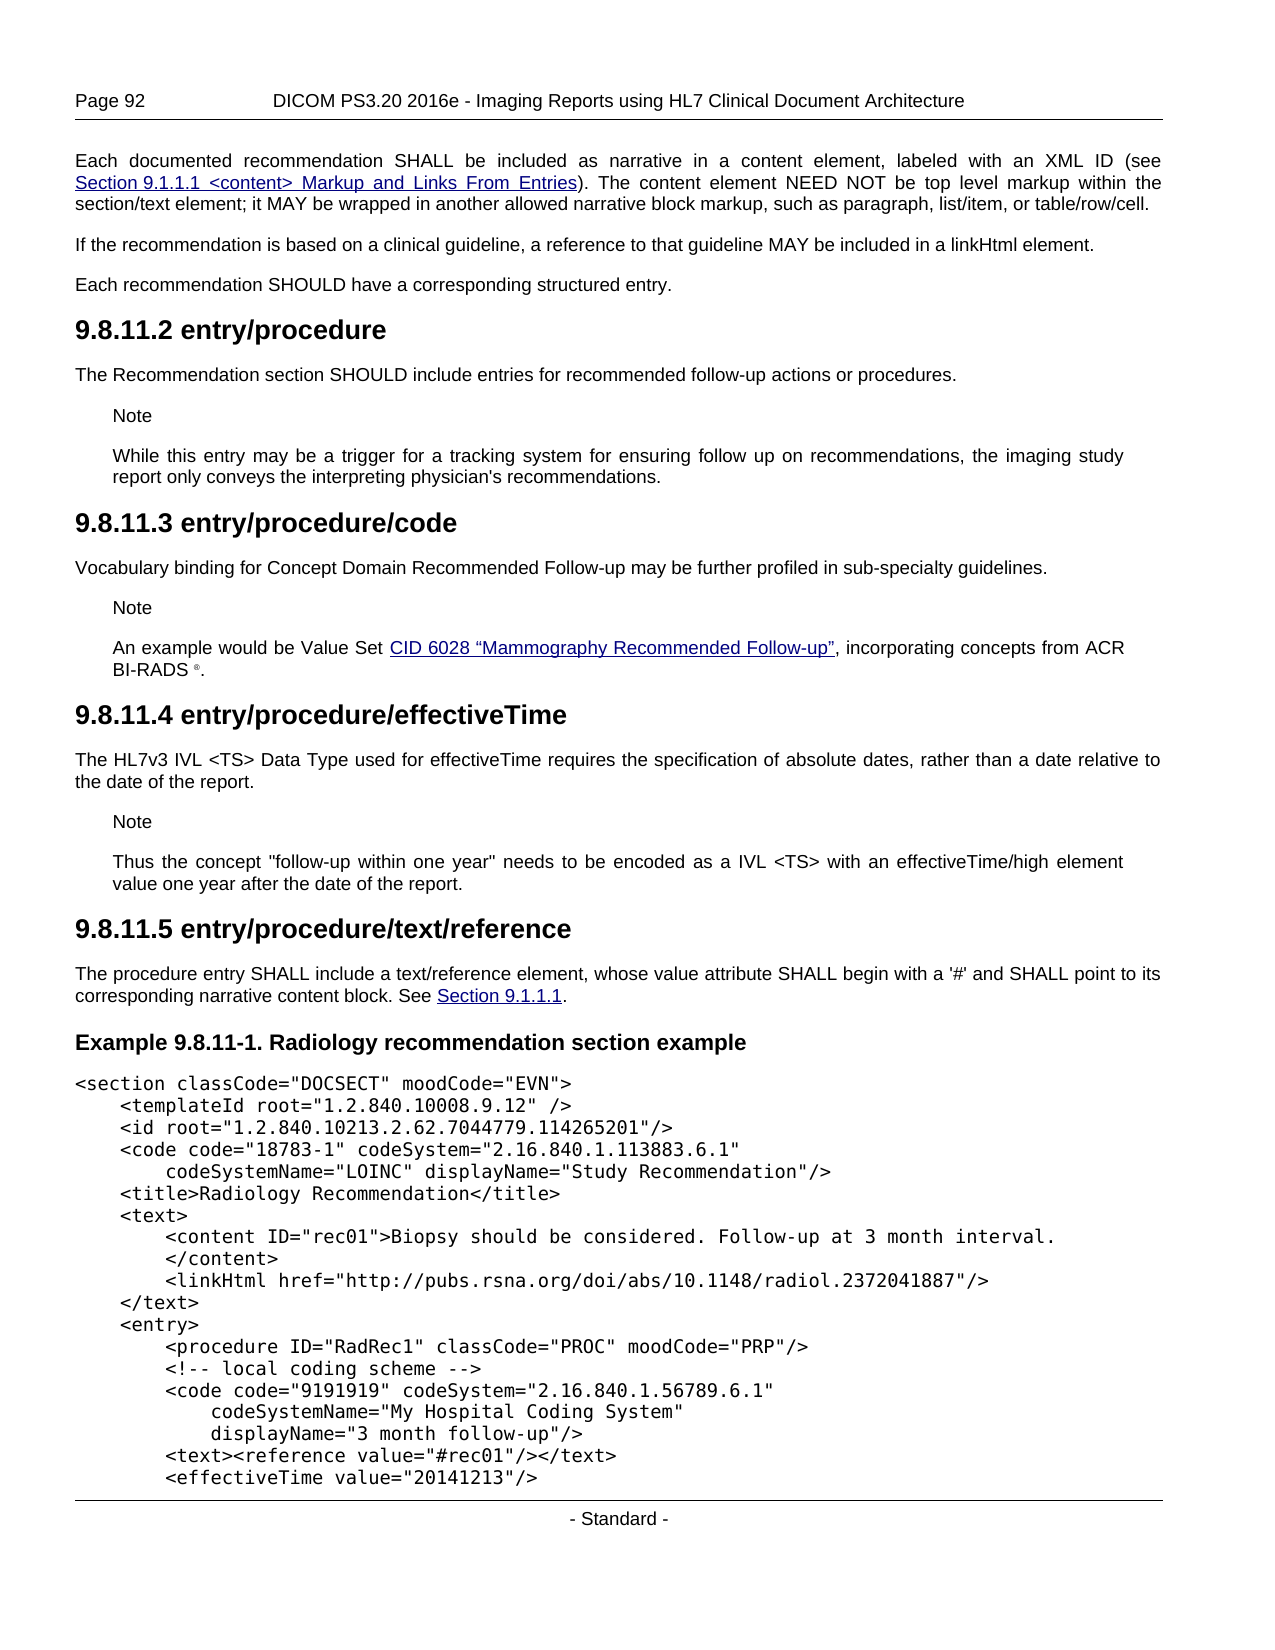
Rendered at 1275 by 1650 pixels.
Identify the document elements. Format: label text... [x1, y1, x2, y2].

text <section classCode="DOCSECT" moodCode="EVN"> <templateId root="1.2.840.10008.9.12" /> <id root="1.2.840.10213.2.62.7044779.114265201"/> <code code="18783-1" codeSystem="2.16.840.1.113883.6.1" codeSystemName="LOINC" displayName="Study Recommendation"/> <title>Radiology Recommendation</title> <text> <content ID="rec01">Biopsy should be considered. Follow-up at 3 month interval. </content> <linkHtml href="http://pubs.rsna.org/doi/abs/10.1148/radiol.2372041887"/> </text> <entry> <procedure ID="RadRec1" classCode="PROC" moodCode="PRP"/> <!-- local coding scheme --> <code code="9191919" codeSystem="2.16.840.1.56789.6.1" codeSystemName="My Hospital Coding System" displayName="3 month follow-up"/> <text><reference value="#rec01"/></text> <effectiveTime value="20141213"/> [75, 1073, 1162, 1489]
text 9.8.11.4 entry/procedure/effectiveTime [75, 699, 1162, 730]
text Note [112, 404, 1125, 426]
text 9.8.11.5 entry/procedure/text/reference [75, 913, 1162, 944]
text Vocabulary binding for Concept Domain Recommended Follow-up may be further profiled in sub-specialty guidelines. [75, 557, 1162, 578]
text While this entry may be a trigger for a tracking system for ensuring follow up on recommendations, the imaging study report only conveys the interpreting physician's recommendations. [112, 445, 1125, 488]
text Note [112, 811, 1125, 832]
text If the recommendation is based on a clinical guideline, a reference to that guideline MAY be included in a linkHtml element. [75, 233, 1162, 255]
text An example would be Value Set CID 6028 “Mammography Recommended Follow-up”, incorporating concepts from ACR BI-RADS ®. [112, 637, 1125, 680]
text 9.8.11.2 entry/procedure [75, 314, 1162, 345]
text Each documented recommendation SHALL be included as narrative in a content element, labeled with an XML ID (see Section 9.1.1.1 <content> Markup and Links From Entries). The content element NEED NOT be top level markup within the section/text element; it MAY be wrapped in another allowed narrative block markup, such as paragraph, list/item, or table/row/cell. [75, 150, 1162, 215]
text The HL7v3 IVL <TS> Data Type used for effectiveTime requires the specification of absolute dates, rather than a date relative to the date of the report. [75, 749, 1162, 792]
text Thus the concept "follow-up within one year" needs to be encoded as a IVL <TS> with an effectiveTime/high element value one year after the date of the report. [112, 851, 1125, 894]
text Note [112, 597, 1125, 618]
text Example 9.8.11-1. Radiology recommendation section example [75, 1029, 1162, 1054]
text Each recommendation SHOULD have a corresponding structured entry. [75, 274, 1162, 295]
text The procedure entry SHALL include a text/reference element, whose value attribute SHALL begin with a '#' and SHALL point to its corresponding narrative content block. See Section 9.1.1.1. [75, 963, 1162, 1006]
text The Recommendation section SHOULD include entries for recommended follow-up actions or procedures. [75, 364, 1162, 386]
text 9.8.11.3 entry/procedure/code [75, 507, 1162, 538]
